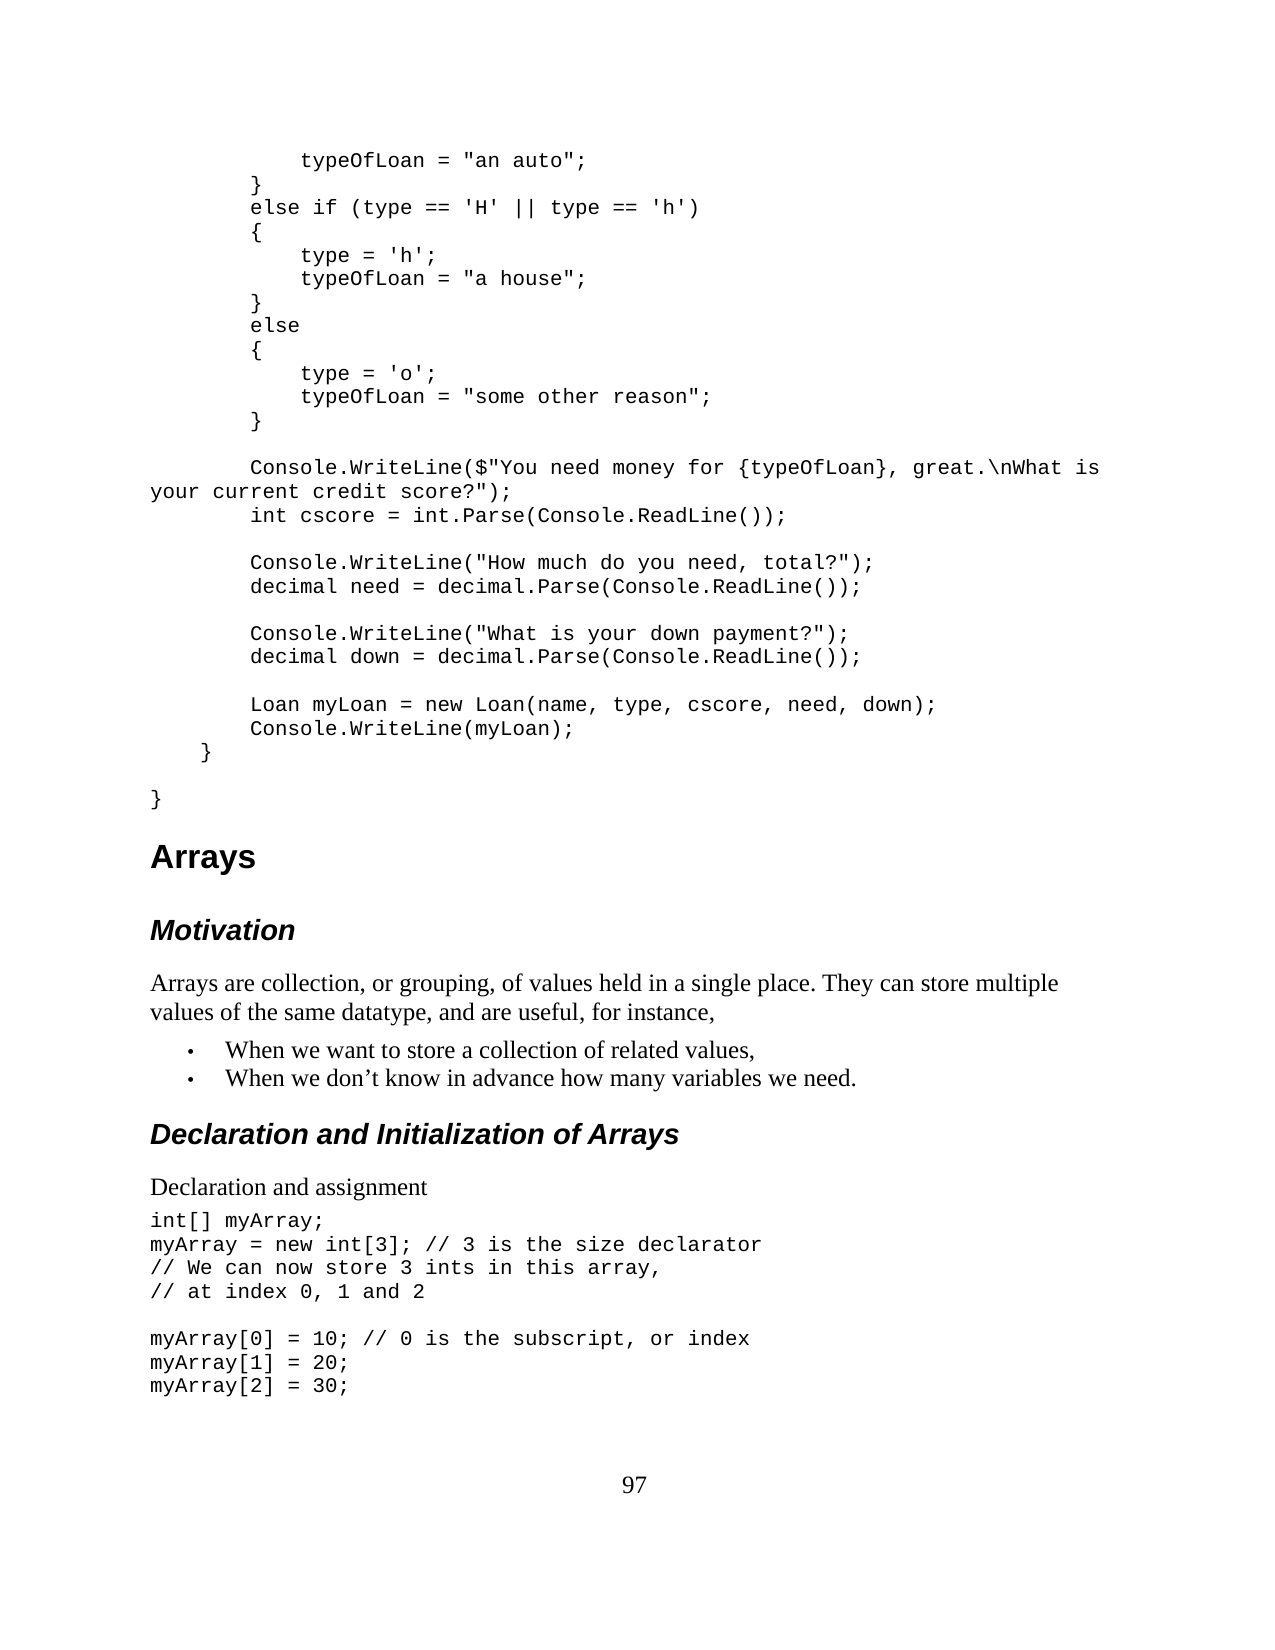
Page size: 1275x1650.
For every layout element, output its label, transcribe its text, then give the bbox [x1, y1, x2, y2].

text Console.WriteLine("How much do you need, total?"); [150, 552, 1125, 576]
subtitle Arrays [150, 837, 1125, 876]
subtitle Motivation [150, 913, 1125, 947]
text decimal need = decimal.Parse(Console.ReadLine()); [150, 576, 1125, 599]
subtitle Declaration and Initialization of Arrays [150, 1117, 1125, 1151]
text Console.WriteLine($"You need money for {typeOfLoan}, great.\nWhat is your current credit score?"); [150, 457, 1125, 505]
text myArray[2] = 30; [150, 1375, 1125, 1399]
text // We can now store 3 ints in this array, [150, 1257, 1125, 1281]
text type = 'o'; [150, 363, 1125, 386]
text { [150, 221, 1125, 244]
text } [150, 741, 1125, 765]
text Console.WriteLine("What is your down payment?"); [150, 623, 1125, 647]
text } [150, 174, 1125, 197]
text int[] myArray; [150, 1210, 1125, 1233]
text myArray = new int[3]; // 3 is the size declarator [150, 1233, 1125, 1257]
text } [150, 788, 1125, 812]
text typeOfLoan = "a house"; [150, 268, 1125, 292]
text typeOfLoan = "some other reason"; [150, 386, 1125, 410]
text myArray[1] = 20; [150, 1352, 1125, 1375]
list When we don’t know in advance how many variables we need. [187, 1063, 1125, 1092]
text Arrays are collection, or grouping, of values held in a single place. They can store multiple values of the same datatype, and are useful, for instance, [150, 968, 1125, 1026]
text else if (type == 'H' || type == 'h') [150, 197, 1125, 221]
text Console.WriteLine(myLoan); [150, 717, 1125, 741]
text Declaration and assignment [150, 1172, 1125, 1201]
text int cscore = int.Parse(Console.ReadLine()); [150, 505, 1125, 528]
text } [150, 410, 1125, 434]
text { [150, 339, 1125, 363]
text else [150, 316, 1125, 339]
text type = 'h'; [150, 244, 1125, 268]
text myArray[0] = 10; // 0 is the subscript, or index [150, 1328, 1125, 1352]
list When we want to store a collection of related values, [187, 1035, 1125, 1063]
text decimal down = decimal.Parse(Console.ReadLine()); [150, 647, 1125, 670]
text typeOfLoan = "an auto"; [150, 150, 1125, 174]
text Loan myLoan = new Loan(name, type, cscore, need, down); [150, 694, 1125, 717]
text } [150, 292, 1125, 316]
text // at index 0, 1 and 2 [150, 1281, 1125, 1304]
